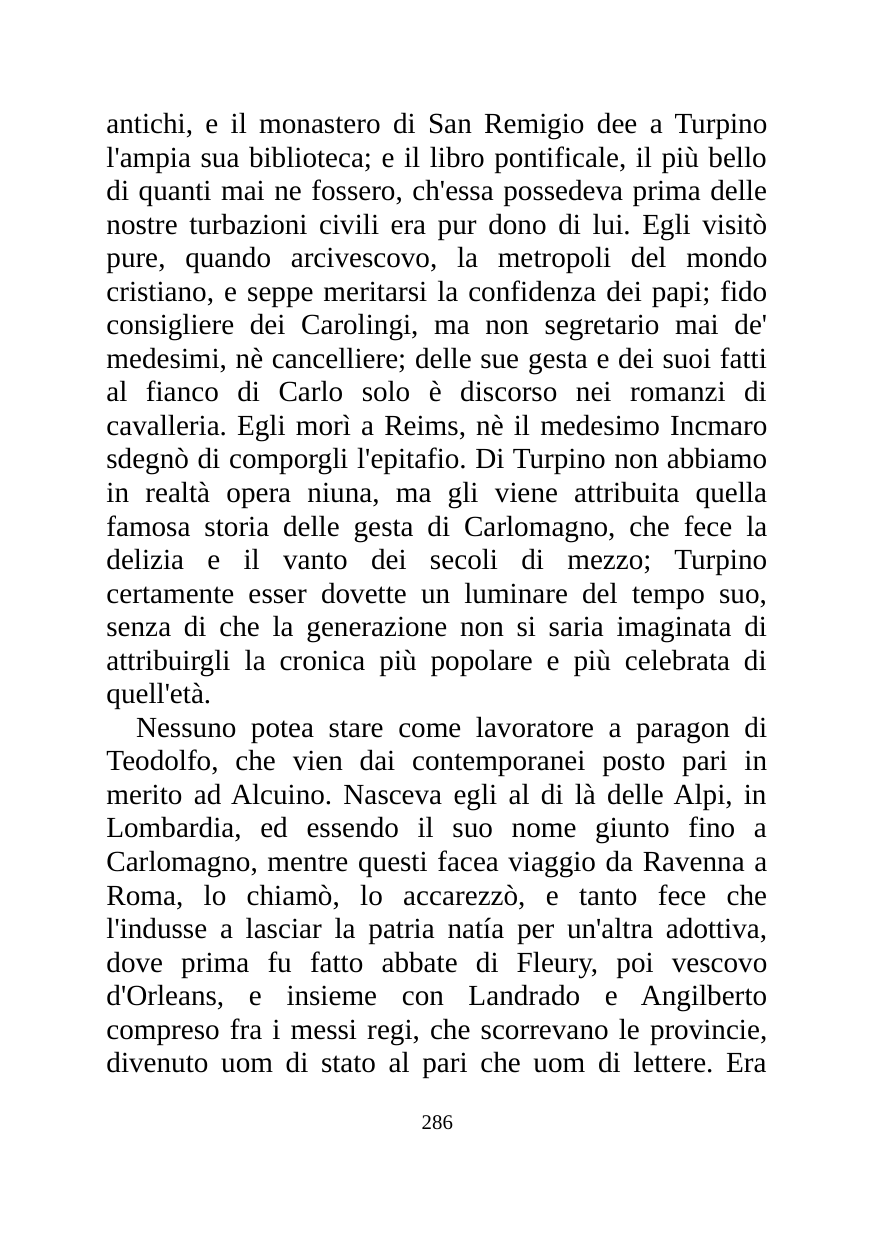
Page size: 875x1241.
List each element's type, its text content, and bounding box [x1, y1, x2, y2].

text antichi, e il monastero di San Remigio dee a Turpino l'ampia sua biblioteca; e il libro pontificale, il più bello di quanti mai ne fossero, ch'essa possedeva prima delle nostre turbazioni civili era pur dono di lui. Egli visitò pure, quando arcivescovo, la metropoli del mondo cristiano, e seppe meritarsi la confidenza dei papi; fido consigliere dei Carolingi, ma non segretario mai de' medesimi, nè cancelliere; delle sue gesta e dei suoi fatti al fianco di Carlo solo è discorso nei romanzi di cavalleria. Egli morì a Reims, nè il medesimo Incmaro sdegnò di comporgli l'epitafio. Di Turpino non abbiamo in realtà opera niuna, ma gli viene attribuita quella famosa storia delle gesta di Carlomagno, che fece la delizia e il vanto dei secoli di mezzo; Turpino certamente esser dovette un luminare del tempo suo, senza di che la generazione non si saria imaginata di attribuirgli la cronica più popolare e più celebrata di quell'età. [106, 106, 768, 710]
text Nessuno potea stare come lavoratore a paragon di Teodolfo, che vien dai contemporanei posto pari in merito ad Alcuino. Nasceva egli al di là delle Alpi, in Lombardia, ed essendo il suo nome giunto fino a Carlomagno, mentre questi facea viaggio da Ravenna a Roma, lo chiamò, lo accarezzò, e tanto fece che l'indusse a lasciar la patria natía per un'altra adottiva, dove prima fu fatto abbate di Fleury, poi vescovo d'Orleans, e insieme con Landrado e Angilberto compreso fra i messi regi, che scorrevano le provincie, divenuto uom di stato al pari che uom di lettere. Era [106, 710, 768, 1079]
